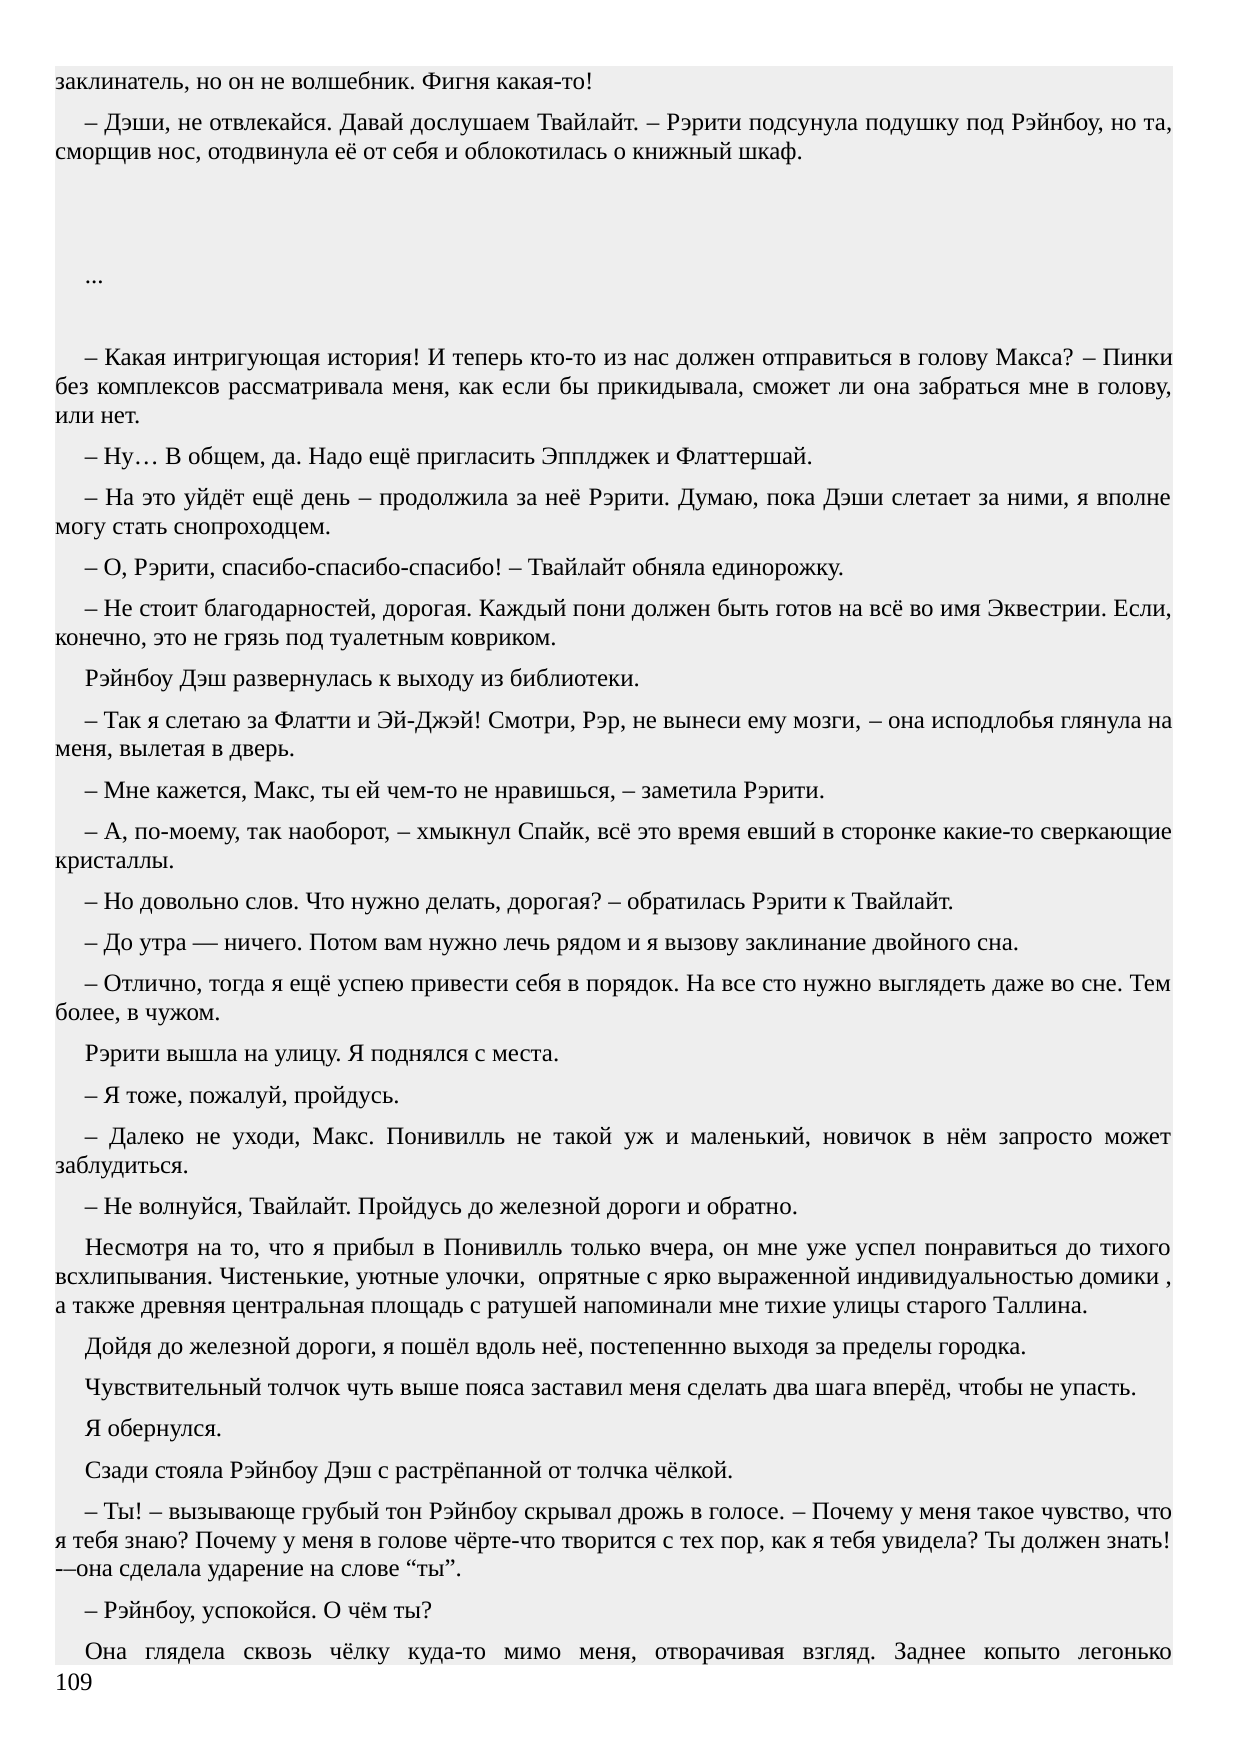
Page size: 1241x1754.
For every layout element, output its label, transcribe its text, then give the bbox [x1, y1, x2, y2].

text Дойдя до железной дороги, я пошёл вдоль неё, постепеннно выходя за пределы городка. [55, 1331, 1173, 1360]
text – Я тоже, пожалуй, пройдусь. [55, 1080, 1173, 1108]
text Несмотря на то, что я прибыл в Понивилль только вчера, он мне уже успел понравиться до тихого всхлипывания. Чистенькие, уютные улочки, опрятные с ярко выраженной индивидуальностью домики , а также древняя центральная площадь с ратушей напоминали мне тихие улицы старого Таллина. [55, 1232, 1173, 1318]
text ... [55, 260, 1173, 288]
text – Далеко не уходи, Макс. Понивилль не такой уж и маленький, новичок в нём запросто может заблудиться. [55, 1121, 1173, 1178]
text Рэйнбоу Дэш развернулась к выходу из библиотеки. [55, 663, 1173, 692]
text Чувствительный толчок чуть выше пояса заставил меня сделать два шага вперёд, чтобы не упасть. [55, 1372, 1173, 1401]
text – Ты! – вызывающе грубый тон Рэйнбоу скрывал дрожь в голосе. – Почему у меня такое чувство, что я тебя знаю? Почему у меня в голове чёрте-что творится с тех пор, как я тебя увидела? Ты должен знать! -–она сделала ударение на слове “ты”. [55, 1496, 1173, 1582]
text – Отлично, тогда я ещё успею привести себя в порядок. На все сто нужно выглядеть даже во сне. Тем более, в чужом. [55, 968, 1173, 1026]
text – Так я слетаю за Флатти и Эй-Джэй! Смотри, Рэр, не вынеси ему мозги, – она исподлобья глянула на меня, вылетая в дверь. [55, 705, 1173, 762]
text Сзади стояла Рэйнбоу Дэш с растрёпанной от толчка чёлкой. [55, 1455, 1173, 1483]
text – А, по-моему, так наоборот, – хмыкнул Спайк, всё это время евший в сторонке какие-то сверкающие кристаллы. [55, 816, 1173, 873]
text – Мне кажется, Макс, ты ей чем-то не нравишься, – заметила Рэрити. [55, 775, 1173, 803]
text – О, Рэрити, спасибо-спасибо-спасибо! – Твайлайт обняла единорожку. [55, 552, 1173, 581]
text Я обернулся. [55, 1413, 1173, 1442]
text заклинатель, но он не волшебник. Фигня какая-то! [55, 66, 1173, 95]
text – Но довольно слов. Что нужно делать, дорогая? – обратилась Рэрити к Твайлайт. [55, 886, 1173, 915]
text – Какая интригующая история! И теперь кто-то из нас должен отправиться в голову Макса? – Пинки без комплексов рассматривала меня, как если бы прикидывала, сможет ли она забраться мне в голову, или нет. [55, 342, 1173, 428]
text – Не волнуйся, Твайлайт. Пройдусь до железной дороги и обратно. [55, 1191, 1173, 1220]
text Рэрити вышла на улицу. Я поднялся с места. [55, 1038, 1173, 1067]
text – На это уйдёт ещё день – продолжила за неё Рэрити. Думаю, пока Дэши слетает за ними, я вполне могу стать снопроходцем. [55, 482, 1173, 540]
text – Не стоит благодарностей, дорогая. Каждый пони должен быть готов на всё во имя Эквестрии. Если, конечно, это не грязь под туалетным ковриком. [55, 593, 1173, 651]
text – Дэши, не отвлекайся. Давай дослушаем Твайлайт. – Рэрити подсунула подушку под Рэйнбоу, но та, сморщив нос, отодвинула её от себя и облокотилась о книжный шкаф. [55, 107, 1173, 165]
text Она глядела сквозь чёлку куда-то мимо меня, отворачивая взгляд. Заднее копыто легонько [55, 1636, 1173, 1665]
text – Рэйнбоу, успокойся. О чём ты? [55, 1595, 1173, 1623]
text – До утра — ничего. Потом вам нужно лечь рядом и я вызову заклинание двойного сна. [55, 927, 1173, 956]
text – Ну… В общем, да. Надо ещё пригласить Эпплджек и Флаттершай. [55, 441, 1173, 470]
